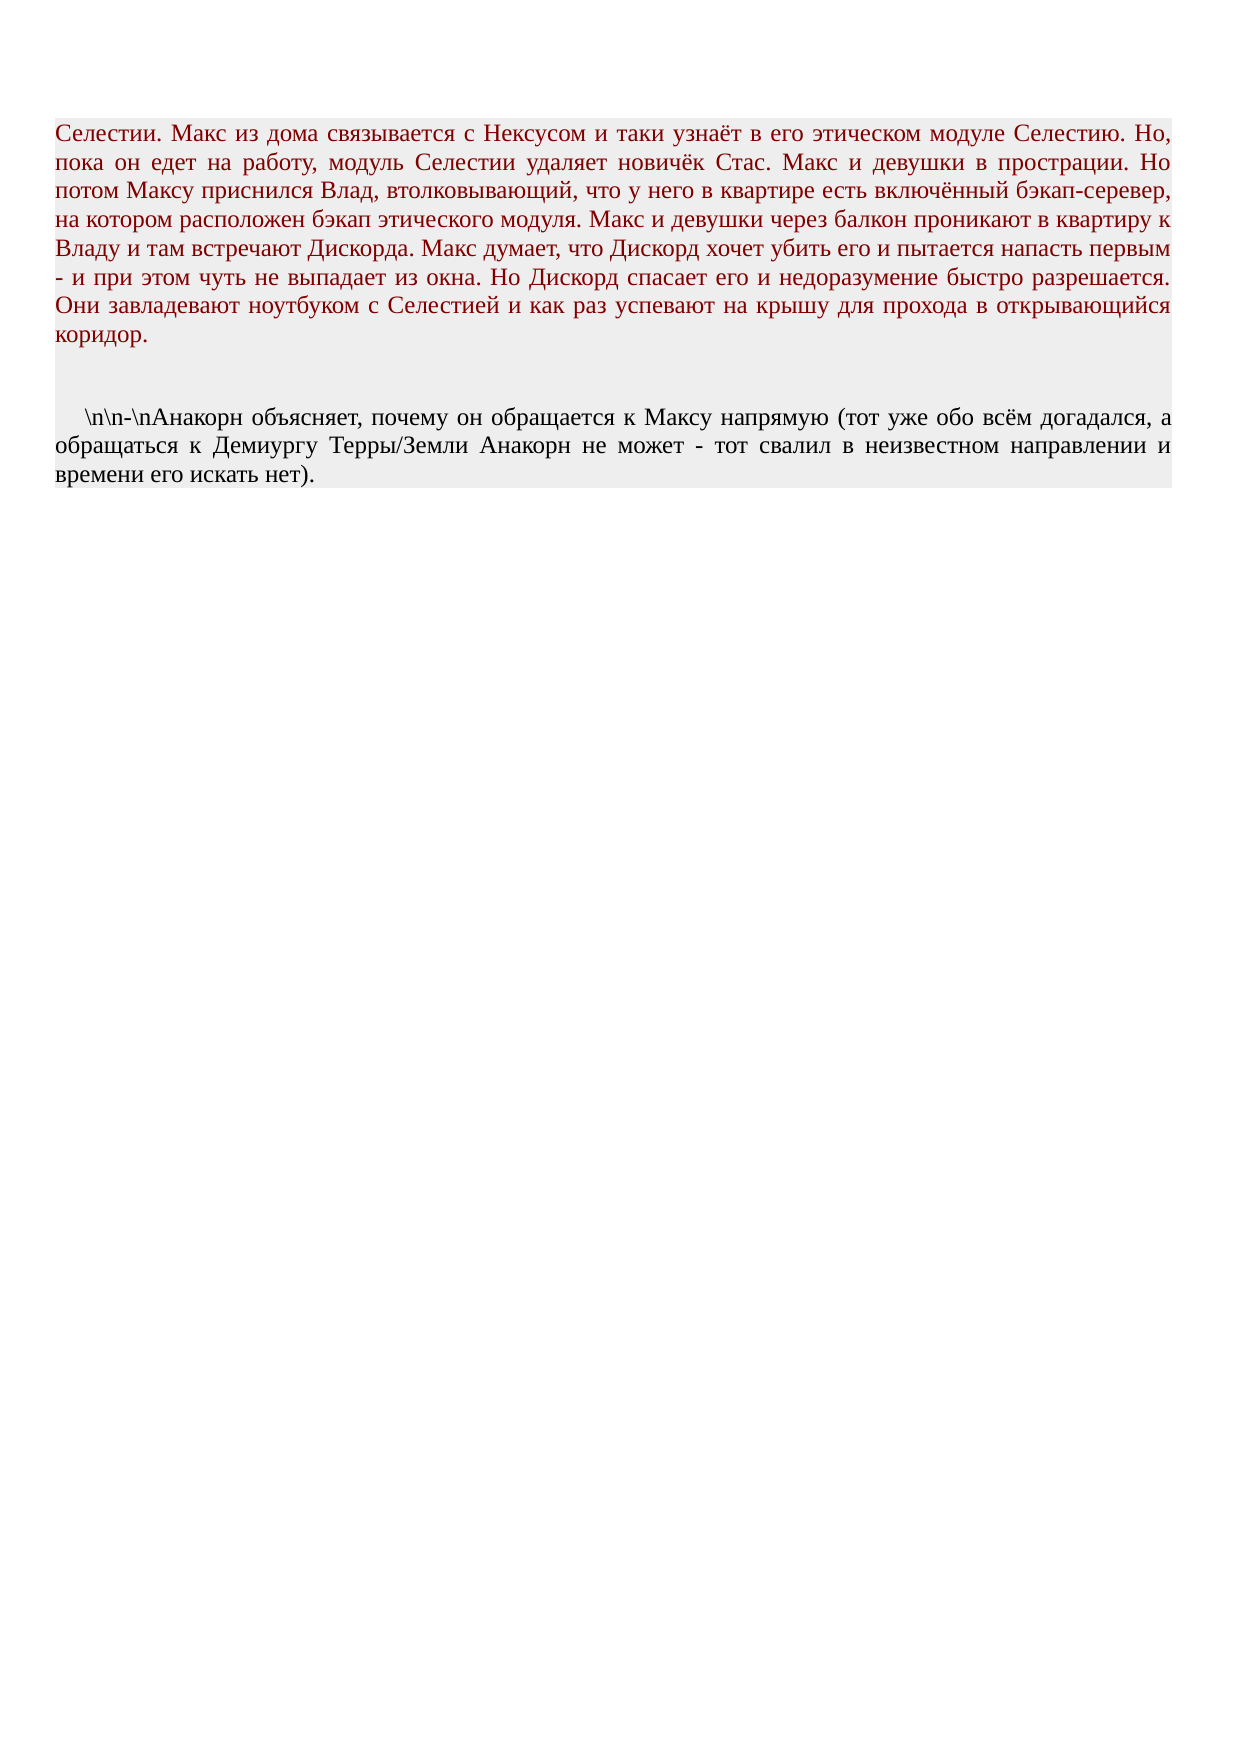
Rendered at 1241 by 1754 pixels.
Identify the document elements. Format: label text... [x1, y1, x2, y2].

text Селестии. Макс из дома связывается с Нексусом и таки узнаёт в его этическом модуле Селестию. Но, пока он едет на работу, модуль Селестии удаляет новичёк Стас. Макс и девушки в прострации. Но потом Максу приснился Влад, втолковывающий, что у него в квартире есть включённый бэкап-серевер, на котором расположен бэкап этического модуля. Макс и девушки через балкон проникают в квартиру к Владу и там встречают Дискорда. Макс думает, что Дискорд хочет убить его и пытается напасть первым - и при этом чуть не выпадает из окна. Но Дискорд спасает его и недоразумение быстро разрешается. Они завладевают ноутбуком с Селестией и как раз успевают на крышу для прохода в открывающийся коридор. [55, 118, 1172, 348]
text \n\n-\nАнакорн объясняет, почему он обращается к Максу напрямую (тот уже обо всём догадался, а обращаться к Демиургу Терры/Земли Анакорн не может - тот свалил в неизвестном направлении и времени его искать нет). [55, 402, 1172, 488]
